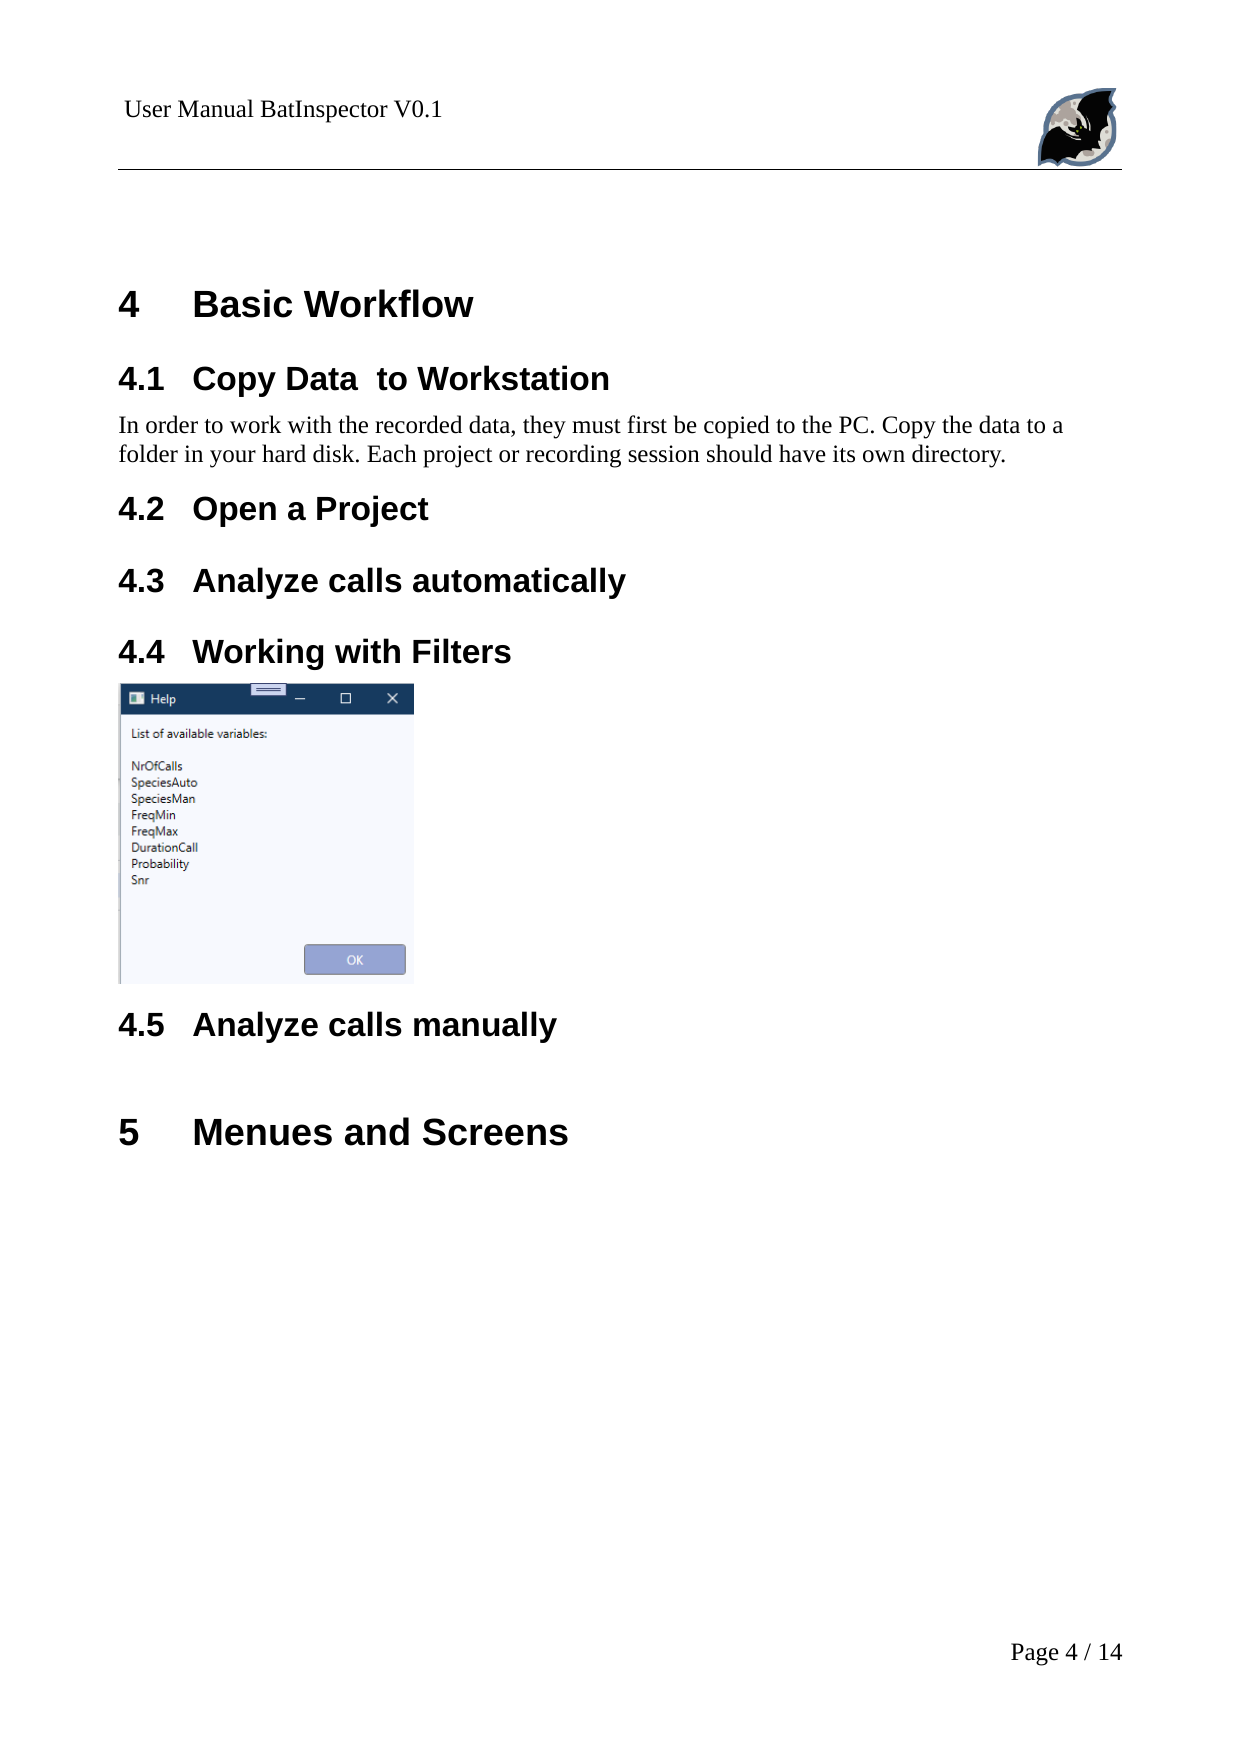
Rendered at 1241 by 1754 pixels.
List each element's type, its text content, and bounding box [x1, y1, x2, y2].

picture [118, 683, 414, 984]
subtitle Copy Data to Workstation [118, 359, 1122, 398]
picture [1037, 88, 1117, 167]
subtitle Working with Filters [118, 632, 1122, 671]
subtitle Analyze calls automatically [118, 560, 1122, 599]
text In order to work with the recorded data, they must first be copied to the PC. Copy the data to a folder in your hard disk. Each project or recording session should have its own directory. [118, 410, 1122, 468]
subtitle Menues and Screens [118, 1110, 1122, 1153]
subtitle Open a Project [118, 488, 1122, 527]
subtitle Analyze calls manually [118, 1005, 1122, 1043]
subtitle Basic Workflow [118, 282, 1122, 326]
